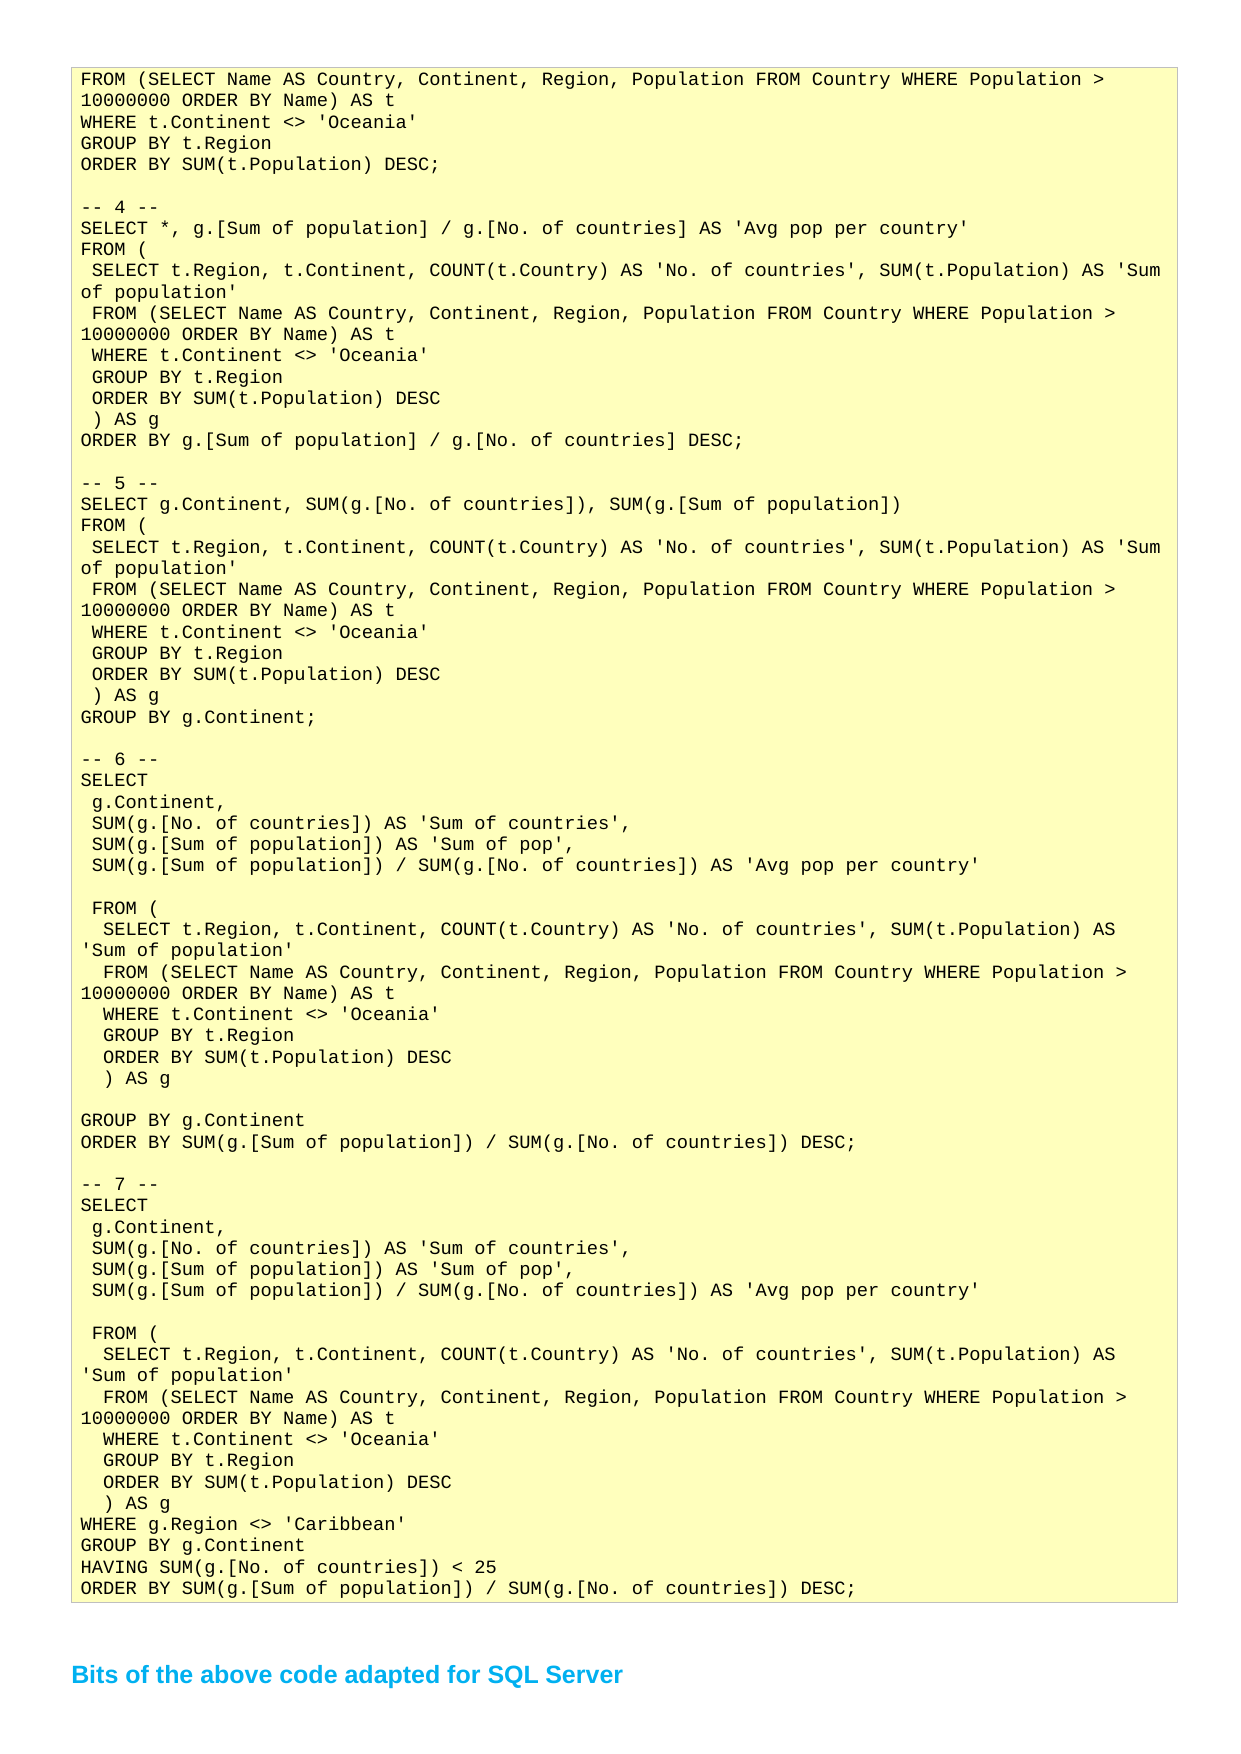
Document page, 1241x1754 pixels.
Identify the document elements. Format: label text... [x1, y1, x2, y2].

text GROUP BY t.Region [72, 1023, 1177, 1044]
text FROM ( [72, 1321, 1177, 1342]
text SELECT t.Region, t.Continent, COUNT(t.Country) AS 'No. of countries', SUM(t.Population) AS 'Sum of population' [72, 917, 1177, 959]
text GROUP BY g.Continent [72, 1108, 1177, 1129]
text ) AS g [72, 1066, 1177, 1087]
text FROM ( [72, 513, 1177, 534]
text ORDER BY SUM(t.Population) DESC [72, 386, 1177, 407]
text FROM (SELECT Name AS Country, Continent, Region, Population FROM Country WHERE Population > 10000000 ORDER BY Name) AS t [72, 577, 1177, 619]
text FROM (SELECT Name AS Country, Continent, Region, Population FROM Country WHERE Population > 10000000 ORDER BY Name) AS t [72, 68, 1177, 109]
text GROUP BY g.Continent [72, 1533, 1177, 1554]
text ORDER BY SUM(t.Population) DESC [72, 1469, 1177, 1491]
text ) AS g [72, 1491, 1177, 1512]
text GROUP BY t.Region [72, 364, 1177, 386]
text SELECT t.Region, t.Continent, COUNT(t.Country) AS 'No. of countries', SUM(t.Population) AS 'Sum of population' [72, 258, 1177, 301]
text WHERE t.Continent <> 'Oceania' [72, 1002, 1177, 1023]
text GROUP BY g.Continent; [72, 704, 1177, 726]
text WHERE t.Continent <> 'Oceania' [72, 619, 1177, 641]
text GROUP BY t.Region [72, 1448, 1177, 1469]
text GROUP BY t.Region [72, 131, 1177, 152]
text FROM (SELECT Name AS Country, Continent, Region, Population FROM Country WHERE Population > 10000000 ORDER BY Name) AS t [72, 959, 1177, 1002]
text -- 7 -- [72, 1172, 1177, 1193]
text -- 4 -- [72, 194, 1177, 216]
text WHERE t.Continent <> 'Oceania' [72, 109, 1177, 131]
text ORDER BY SUM(t.Population) DESC [72, 662, 1177, 683]
text SELECT t.Region, t.Continent, COUNT(t.Country) AS 'No. of countries', SUM(t.Population) AS 'Sum of population' [72, 1342, 1177, 1384]
text SUM(g.[No. of countries]) AS 'Sum of countries', [72, 811, 1177, 832]
text HAVING SUM(g.[No. of countries]) < 25 [72, 1554, 1177, 1576]
text FROM ( [72, 896, 1177, 917]
text -- 6 -- [72, 747, 1177, 768]
text SELECT *, g.[Sum of population] / g.[No. of countries] AS 'Avg pop per country' [72, 216, 1177, 237]
text FROM (SELECT Name AS Country, Continent, Region, Population FROM Country WHERE Population > 10000000 ORDER BY Name) AS t [72, 301, 1177, 343]
text ) AS g [72, 683, 1177, 704]
text FROM ( [72, 237, 1177, 258]
text ORDER BY g.[Sum of population] / g.[No. of countries] DESC; [72, 428, 1177, 449]
text SUM(g.[Sum of population]) AS 'Sum of pop', [72, 832, 1177, 853]
text SUM(g.[Sum of population]) AS 'Sum of pop', [72, 1257, 1177, 1278]
text WHERE t.Continent <> 'Oceania' [72, 343, 1177, 364]
text SELECT [72, 1193, 1177, 1214]
title Bits of the above code adapted for SQL Server [71, 1660, 1178, 1688]
text -- 5 -- [72, 471, 1177, 492]
text SUM(g.[Sum of population]) / SUM(g.[No. of countries]) AS 'Avg pop per country' [72, 1278, 1177, 1299]
text SUM(g.[No. of countries]) AS 'Sum of countries', [72, 1236, 1177, 1257]
text ORDER BY SUM(t.Population) DESC [72, 1044, 1177, 1066]
text WHERE g.Region <> 'Caribbean' [72, 1512, 1177, 1533]
text ) AS g [72, 407, 1177, 428]
text SELECT [72, 768, 1177, 789]
text g.Continent, [72, 789, 1177, 811]
text SELECT t.Region, t.Continent, COUNT(t.Country) AS 'No. of countries', SUM(t.Population) AS 'Sum of population' [72, 534, 1177, 577]
text ORDER BY SUM(g.[Sum of population]) / SUM(g.[No. of countries]) DESC; [72, 1129, 1177, 1151]
text SELECT g.Continent, SUM(g.[No. of countries]), SUM(g.[Sum of population]) [72, 492, 1177, 513]
text GROUP BY t.Region [72, 641, 1177, 662]
text SUM(g.[Sum of population]) / SUM(g.[No. of countries]) AS 'Avg pop per country' [72, 853, 1177, 874]
text ORDER BY SUM(t.Population) DESC; [72, 152, 1177, 173]
text FROM (SELECT Name AS Country, Continent, Region, Population FROM Country WHERE Population > 10000000 ORDER BY Name) AS t [72, 1384, 1177, 1427]
text ORDER BY SUM(g.[Sum of population]) / SUM(g.[No. of countries]) DESC; [72, 1576, 1177, 1602]
text g.Continent, [72, 1214, 1177, 1236]
text WHERE t.Continent <> 'Oceania' [72, 1427, 1177, 1448]
